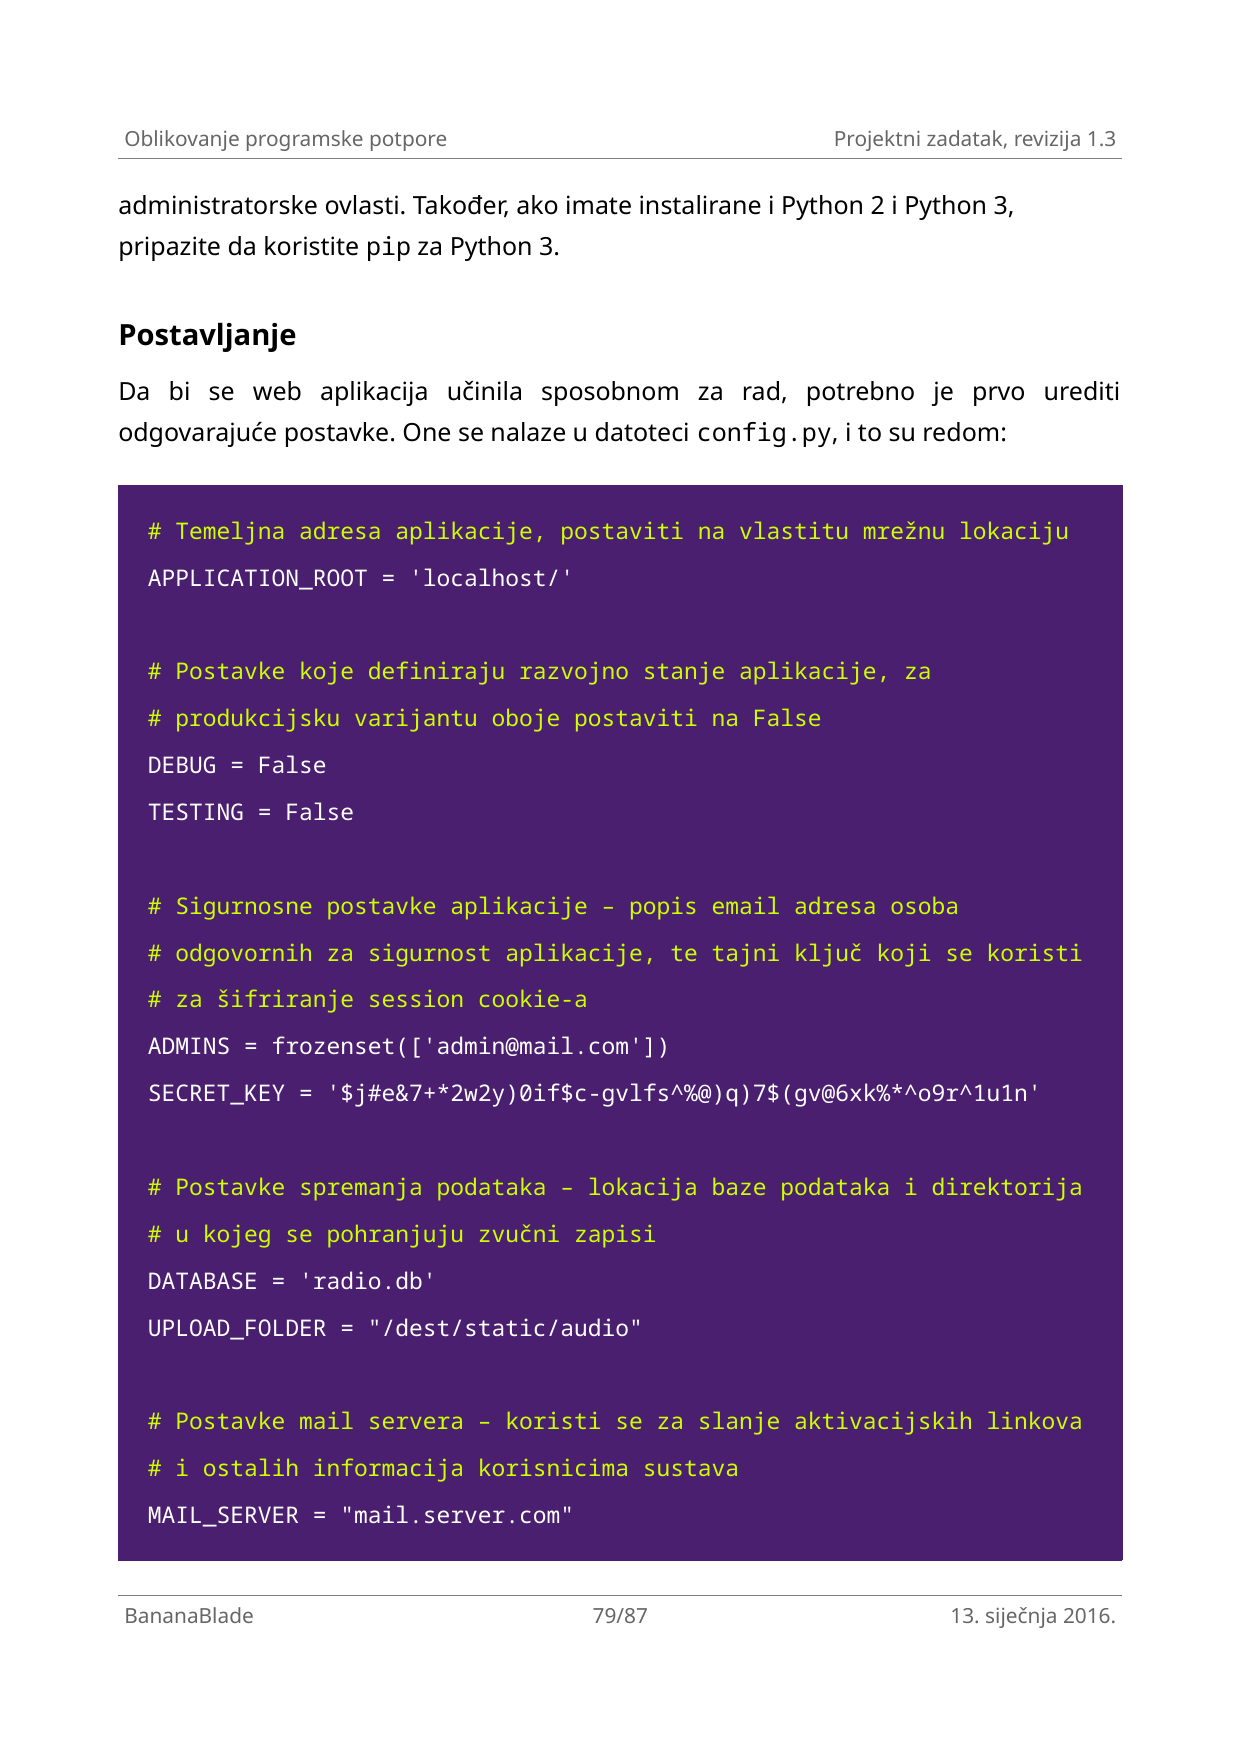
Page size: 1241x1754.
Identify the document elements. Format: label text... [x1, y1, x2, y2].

subtitle Postavljanje [118, 314, 1122, 353]
text # Temeljna adresa aplikacije, postaviti na vlastitu mrežnu lokaciju APPLICATION_ROOT = 'localhost/' # Postavke koje definiraju razvojno stanje aplikacije, za # produkcijsku varijantu oboje postaviti na False DEBUG = False TESTING = False # Sigurnosne postavke aplikacije – popis email adresa osoba # odgovornih za sigurnost aplikacije, te tajni ključ koji se koristi # za šifriranje session cookie-a ADMINS = frozenset(['admin@mail.com']) SECRET_KEY = '$j#e&7+*2w2y)0if$c-gvlfs^%@)q)7$(gv@6xk%*^o9r^1u1n' # Postavke spremanja podataka – lokacija baze podataka i direktorija # u kojeg se pohranjuju zvučni zapisi DATABASE = 'radio.db' UPLOAD_FOLDER = "/dest/static/audio" # Postavke mail servera – koristi se za slanje aktivacijskih linkova # i ostalih informacija korisnicima sustava MAIL_SERVER = "mail.server.com" [119, 486, 1122, 1560]
text Da bi se web aplikacija učinila sposobnom za rad, potrebno je prvo urediti odgovarajuće postavke. One se nalaze u datoteci config.py, i to su redom: [118, 374, 1122, 449]
text administratorske ovlasti. Također, ako imate instalirane i Python 2 i Python 3, pripazite da koristite pip za Python 3. [118, 188, 1122, 263]
